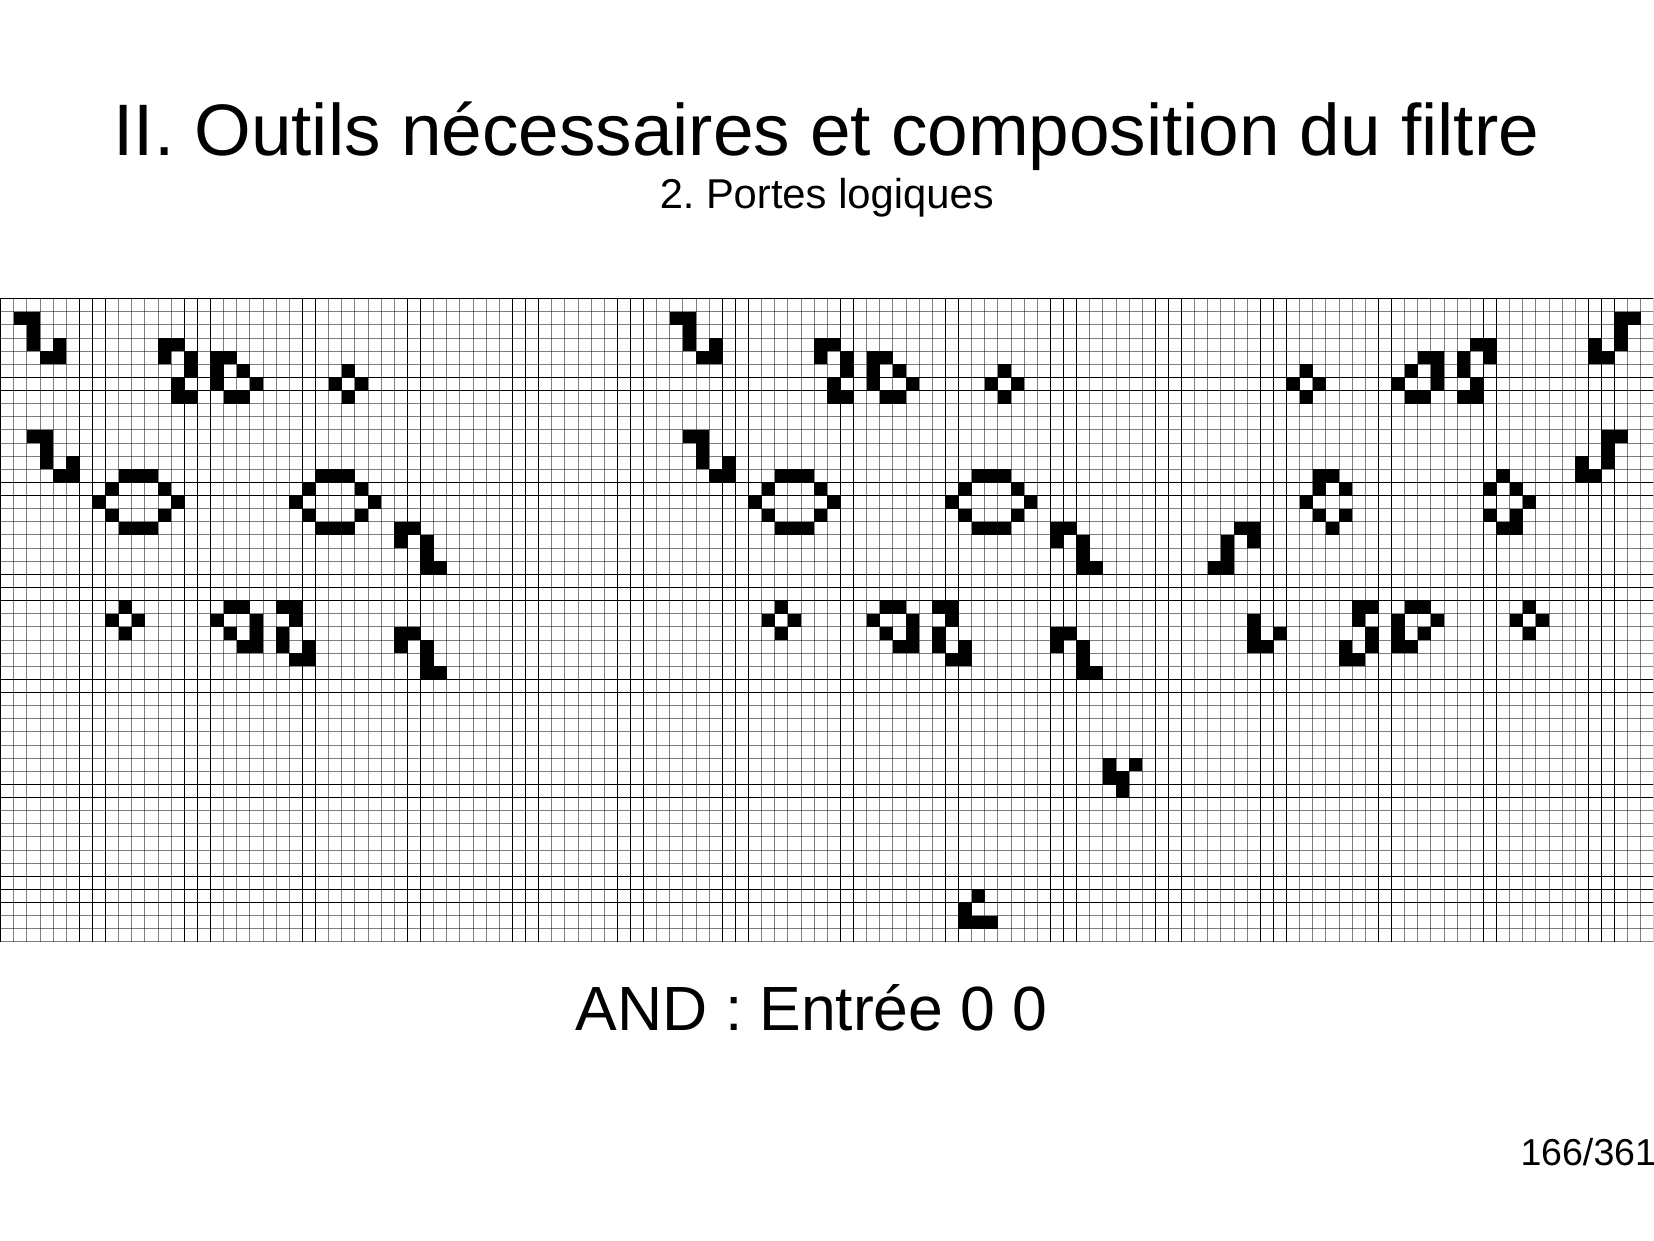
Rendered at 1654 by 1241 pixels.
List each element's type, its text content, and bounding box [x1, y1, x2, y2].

text_box <number>/361 [1505, 1124, 1654, 1182]
picture [0, 298, 1654, 942]
title II. Outils nécessaires et composition du filtre 2. Portes logiques [82, 49, 1571, 257]
text_box AND : Entrée 0 0 [561, 966, 1063, 1052]
